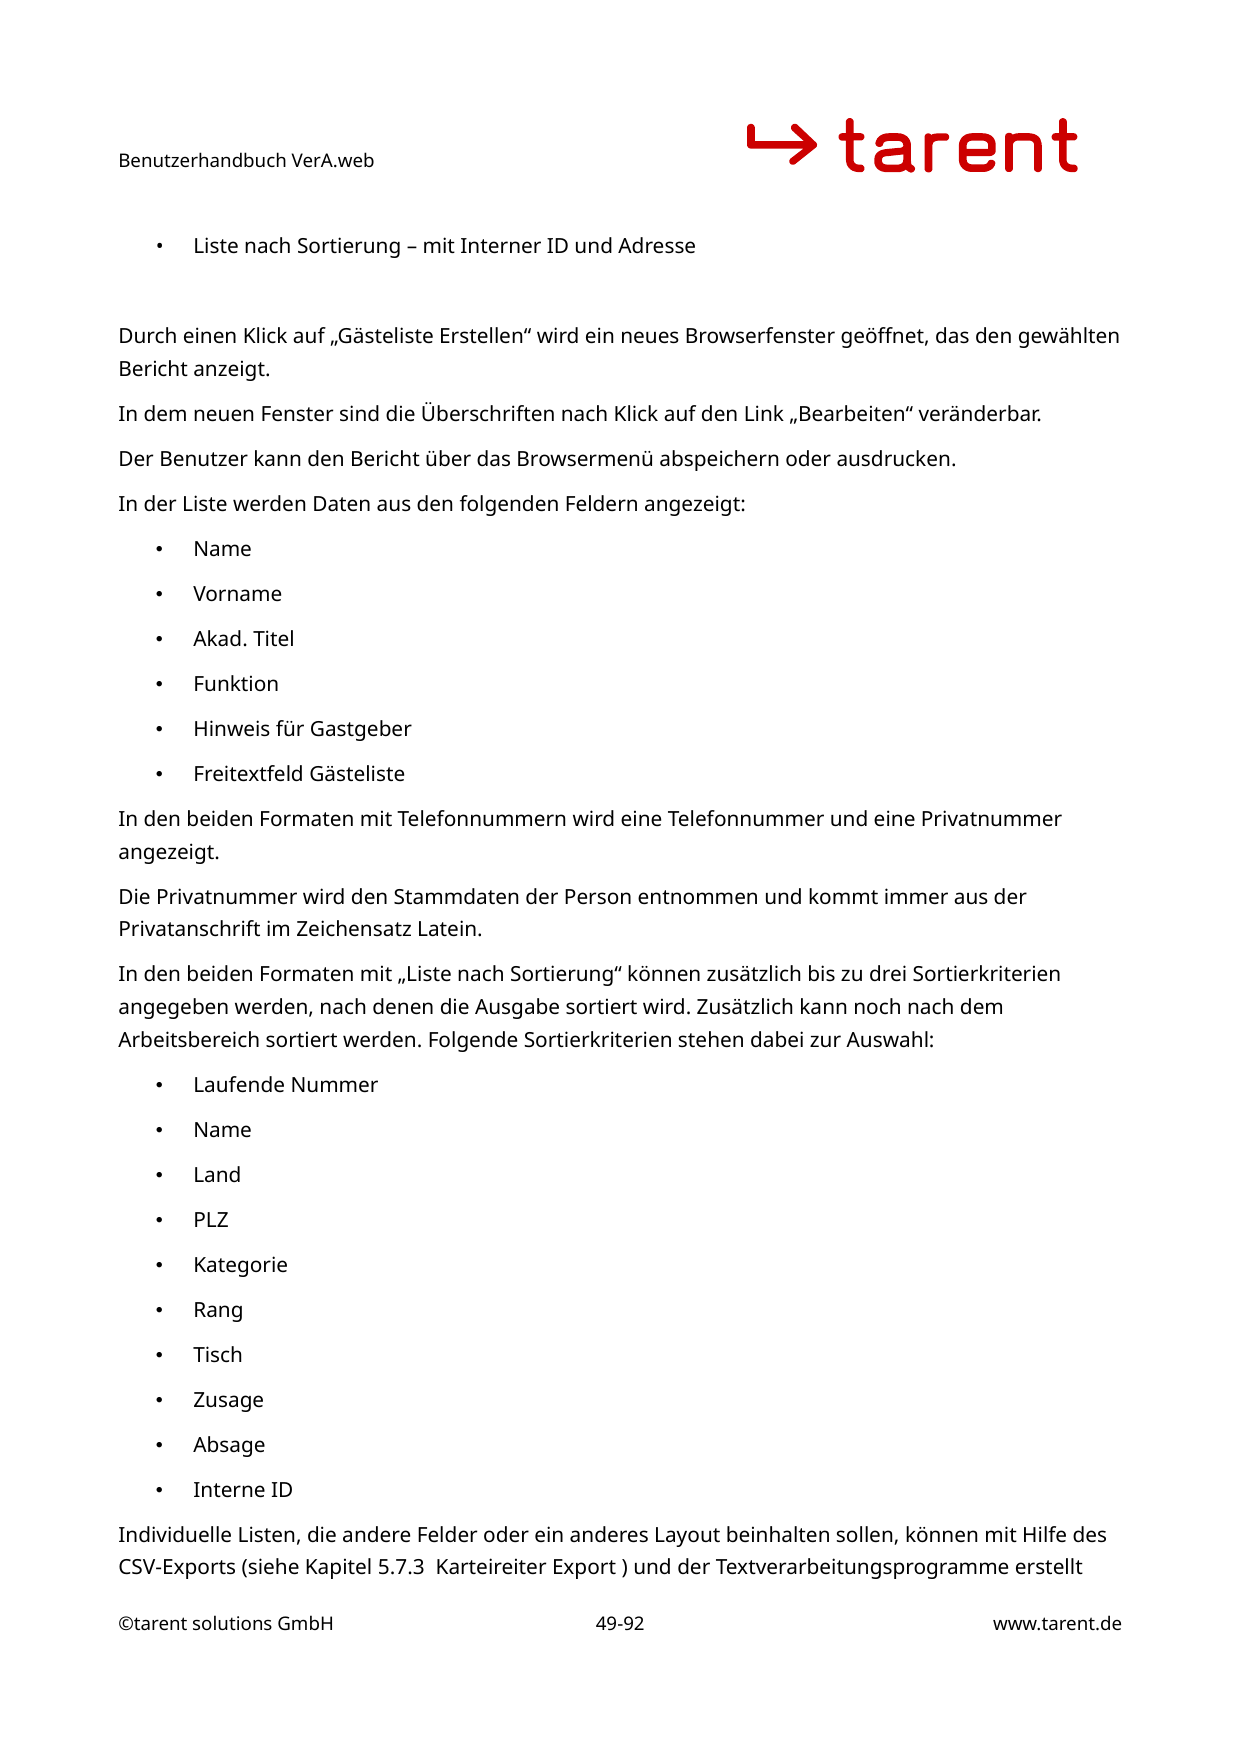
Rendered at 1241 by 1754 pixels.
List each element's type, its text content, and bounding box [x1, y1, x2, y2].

list Freitextfeld Gästeliste [156, 759, 1122, 788]
list Name [156, 1115, 1122, 1143]
text In dem neuen Fenster sind die Überschriften nach Klick auf den Link „Bearbeiten“ veränderbar. [118, 399, 1122, 428]
list Absage [156, 1430, 1122, 1458]
text In den beiden Formaten mit „Liste nach Sortierung“ können zusätzlich bis zu drei Sortierkriterien angegeben werden, nach denen die Ausgabe sortiert wird. Zusätzlich kann noch nach dem Arbeitsbereich sortiert werden. Folgende Sortierkriterien stehen dabei zur Auswahl: [118, 959, 1122, 1053]
list Zusage [156, 1385, 1122, 1413]
list Land [156, 1160, 1122, 1188]
list Tisch [156, 1340, 1122, 1368]
list Interne ID [156, 1475, 1122, 1503]
text Individuelle Listen, die andere Felder oder ein anderes Layout beinhalten sollen, können mit Hilfe des CSV-Exports (siehe Kapitel 5.7.3 Karteireiter Export ) und der Textverarbeitungsprogramme erstellt [118, 1520, 1122, 1581]
text Die Privatnummer wird den Stammdaten der Person entnommen und kommt immer aus der Privatanschrift im Zeichensatz Latein. [118, 882, 1122, 943]
list Hinweis für Gastgeber [156, 714, 1122, 743]
text Durch einen Klick auf „Gästeliste Erstellen“ wird ein neues Browserfenster geöffnet, das den gewählten Bericht anzeigt. [118, 322, 1122, 383]
list PLZ [156, 1205, 1122, 1233]
list Name [156, 534, 1122, 563]
list Akad. Titel [156, 624, 1122, 653]
list Vorname [156, 579, 1122, 608]
text In den beiden Formaten mit Telefonnummern wird eine Telefonnummer und eine Privatnummer angezeigt. [118, 804, 1122, 865]
list Kategorie [156, 1250, 1122, 1278]
list Laufende Nummer [156, 1070, 1122, 1098]
list Rang [156, 1295, 1122, 1323]
text Der Benutzer kann den Bericht über das Browsermenü abspeichern oder ausdrucken. [118, 444, 1122, 473]
list Liste nach Sortierung – mit Interner ID und Adresse [156, 232, 1122, 260]
list Funktion [156, 669, 1122, 698]
text In der Liste werden Daten aus den folgenden Feldern angezeigt: [118, 489, 1122, 518]
